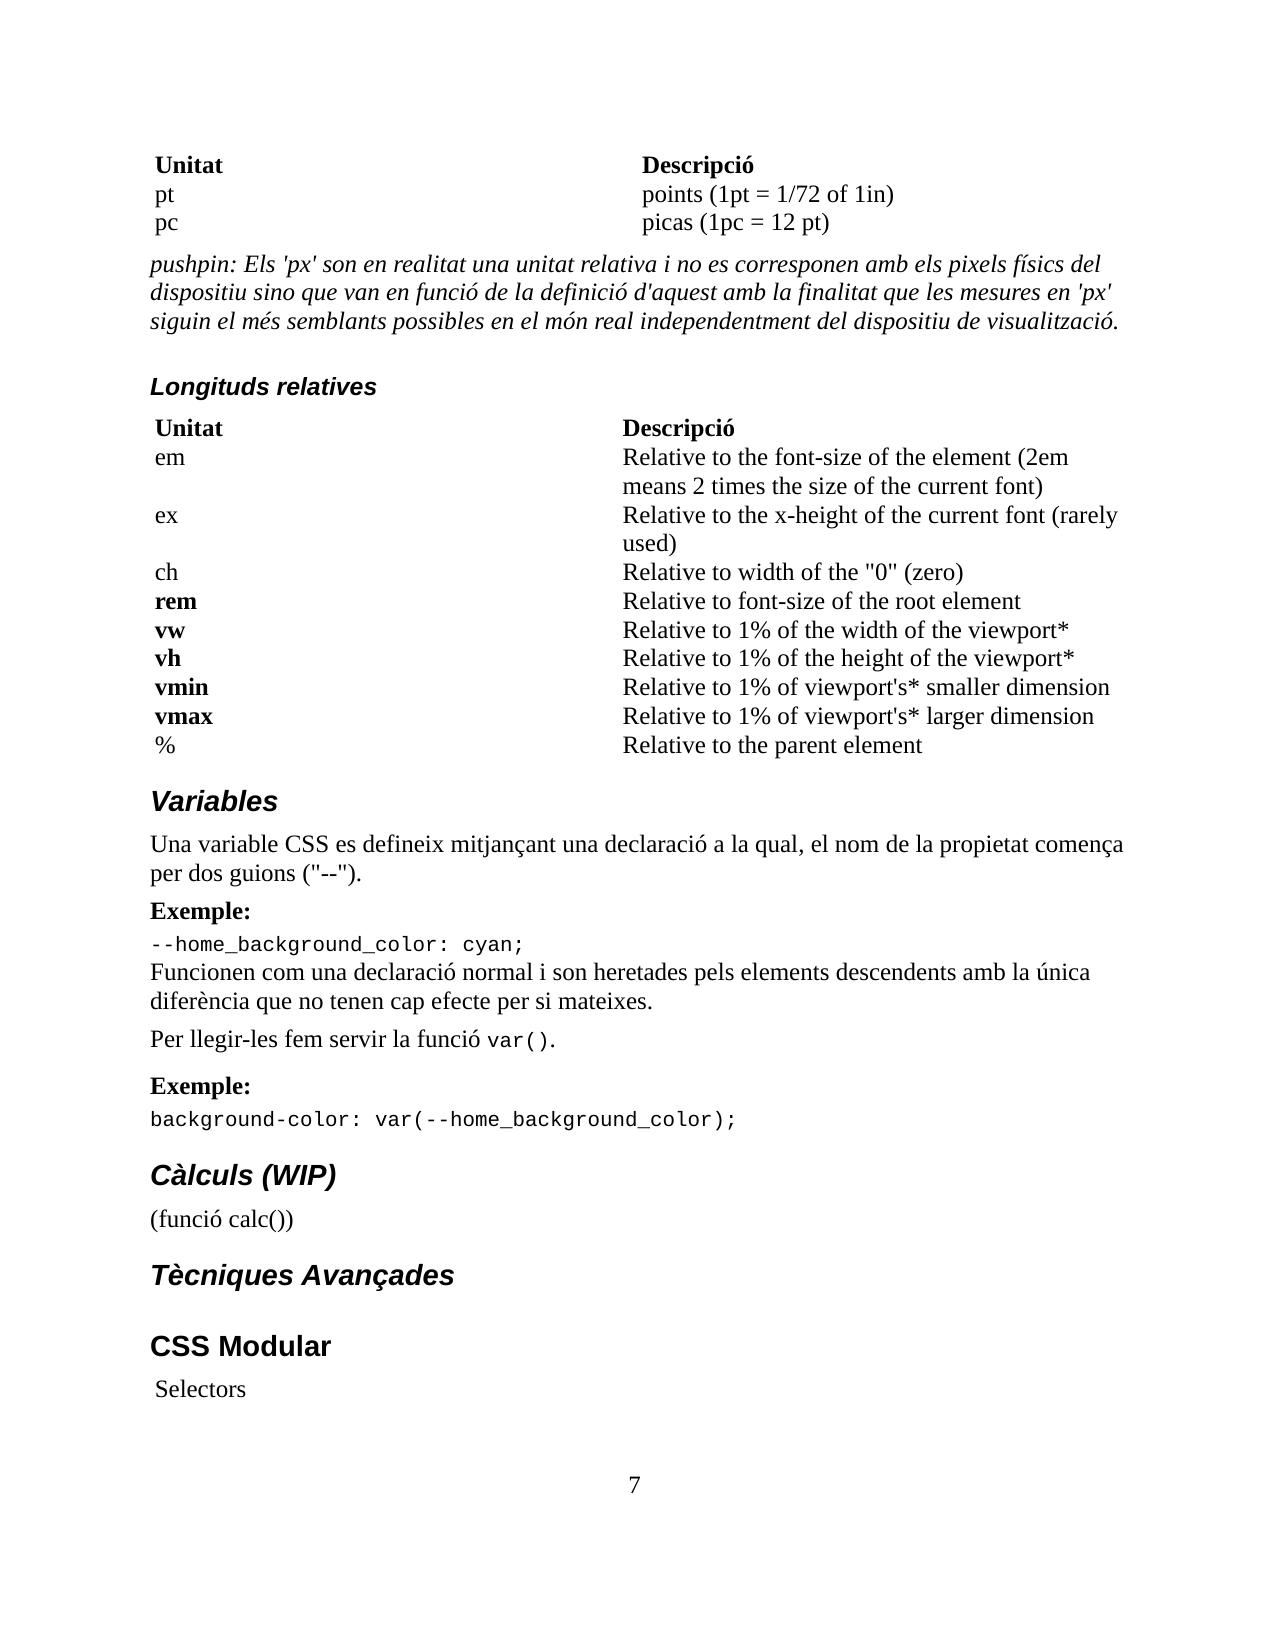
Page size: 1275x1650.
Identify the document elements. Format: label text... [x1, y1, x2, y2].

table_cell ch [150, 557, 618, 586]
text Exemple: [150, 896, 1125, 925]
subtitle Variables [150, 783, 1125, 817]
table_cell Relative to 1% of viewport's* larger dimension [618, 701, 1125, 730]
table_cell Relative to the parent element [618, 730, 1125, 758]
table_cell Relative to 1% of viewport's* smaller dimension [618, 672, 1125, 701]
table_cell vmin [150, 672, 618, 701]
table_header Selectors [150, 1375, 1125, 1403]
table_cell Relative to font-size of the root element [618, 586, 1125, 615]
table_cell Relative to 1% of the width of the viewport* [618, 615, 1125, 643]
table_cell pt [150, 179, 637, 207]
subtitle Tècniques Avançades [150, 1257, 1125, 1291]
text background-color: var(--home_background_color); [150, 1109, 1125, 1133]
table_cell % [150, 730, 618, 758]
text Una variable CSS es defineix mitjançant una declaració a la qual, el nom de la propietat comença per dos guions ("--"). [150, 829, 1125, 887]
text Funcionen com una declaració normal i son heretades pels elements descendents amb la única diferència que no tenen cap efecte per si mateixes. [150, 957, 1125, 1015]
table_header Unitat [150, 150, 637, 179]
table_cell pc [150, 208, 637, 236]
text pushpin: Els 'px' son en realitat una unitat relativa i no es corresponen amb els pixels físics del dispositiu sino que van en funció de la definició d'aquest amb la finalitat que les mesures en 'px' siguin el més semblants possibles en el món real independentment del dispositiu de visualització. [150, 249, 1125, 335]
table_header Descripció [638, 150, 1125, 179]
text --home_background_color: cyan; [150, 934, 1125, 957]
table_header Descripció [618, 414, 1125, 442]
subtitle Longituds relatives [150, 372, 1125, 401]
table_cell vw [150, 615, 618, 643]
table_cell Relative to width of the "0" (zero) [618, 557, 1125, 586]
table_cell Relative to the x-height of the current font (rarely used) [618, 500, 1125, 557]
table_cell vmax [150, 701, 618, 730]
table_cell Relative to 1% of the height of the viewport* [618, 644, 1125, 672]
text Exemple: [150, 1071, 1125, 1100]
subtitle Càlculs (WIP) [150, 1158, 1125, 1191]
table_cell em [150, 442, 618, 500]
text Per llegir-les fem servir la funció var(). [150, 1024, 1125, 1053]
subtitle CSS Modular [150, 1328, 1125, 1362]
table_cell Relative to the font-size of the element (2em means 2 times the size of the current font) [618, 442, 1125, 500]
table_cell picas (1pc = 12 pt) [638, 208, 1125, 236]
table_cell rem [150, 586, 618, 615]
table_cell ex [150, 500, 618, 557]
table_cell vh [150, 644, 618, 672]
text (funció calc()) [150, 1204, 1125, 1232]
table_cell points (1pt = 1/72 of 1in) [638, 179, 1125, 207]
table_header Unitat [150, 414, 618, 442]
